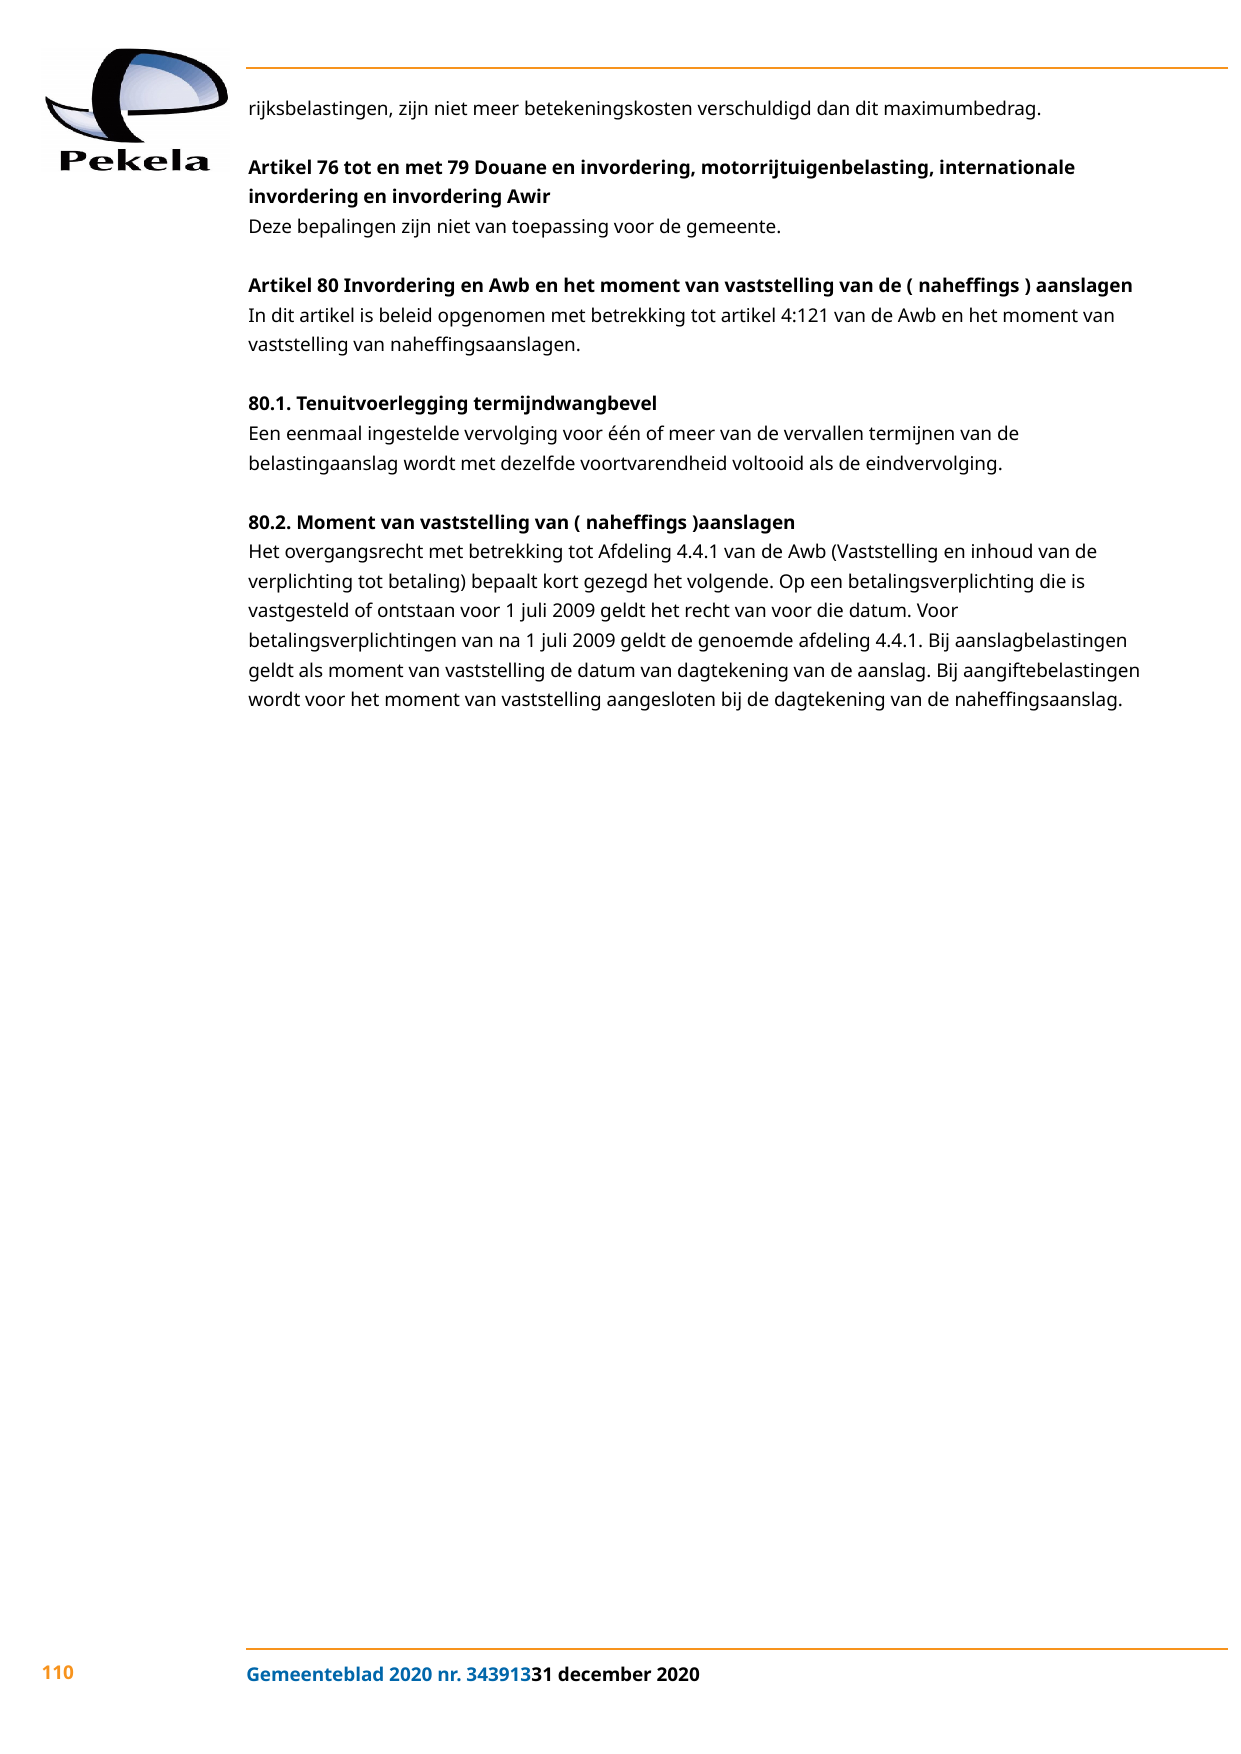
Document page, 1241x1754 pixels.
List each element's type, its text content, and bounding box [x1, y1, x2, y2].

text Artikel 80 Invordering en Awb en het moment van vaststelling van de ( naheffings ) aanslagen [248, 272, 1152, 298]
text Artikel 76 tot en met 79 Douane en invordering, motorrijtuigenbelasting, internationale invordering en invordering Awir [248, 154, 1152, 209]
text rijksbelastingen, zijn niet meer betekeningskosten verschuldigd dan dit maximumbedrag. [248, 95, 1152, 121]
picture [41, 47, 231, 172]
text In dit artikel is beleid opgenomen met betrekking tot artikel 4:121 van de Awb en het moment van vaststelling van naheffingsaanslagen. [248, 302, 1152, 357]
text Deze bepalingen zijn niet van toepassing voor de gemeente. [248, 213, 1152, 239]
text Een eenmaal ingestelde vervolging voor één of meer van de vervallen termijnen van de belastingaanslag wordt met dezelfde voortvarendheid voltooid als de eindvervolging. [248, 420, 1152, 476]
text Het overgangsrecht met betrekking tot Afdeling 4.4.1 van de Awb (Vaststelling en inhoud van de verplichting tot betaling) bepaalt kort gezegd het volgende. Op een betalingsverplichting die is vastgesteld of ontstaan voor 1 juli 2009 geldt het recht van voor die datum. Voor betalingsverplichtingen van na 1 juli 2009 geldt de genoemde afdeling 4.4.1. Bij aanslagbelastingen geldt als moment van vaststelling de datum van dagtekening van de aanslag. Bij aangiftebelastingen wordt voor het moment van vaststelling aangesloten bij de dagtekening van de naheffingsaanslag. [248, 538, 1152, 712]
text 80.1. Tenuitvoerlegging termijndwangbevel [248, 391, 1152, 416]
text 80.2. Moment van vaststelling van ( naheffings )aanslagen [248, 509, 1152, 535]
